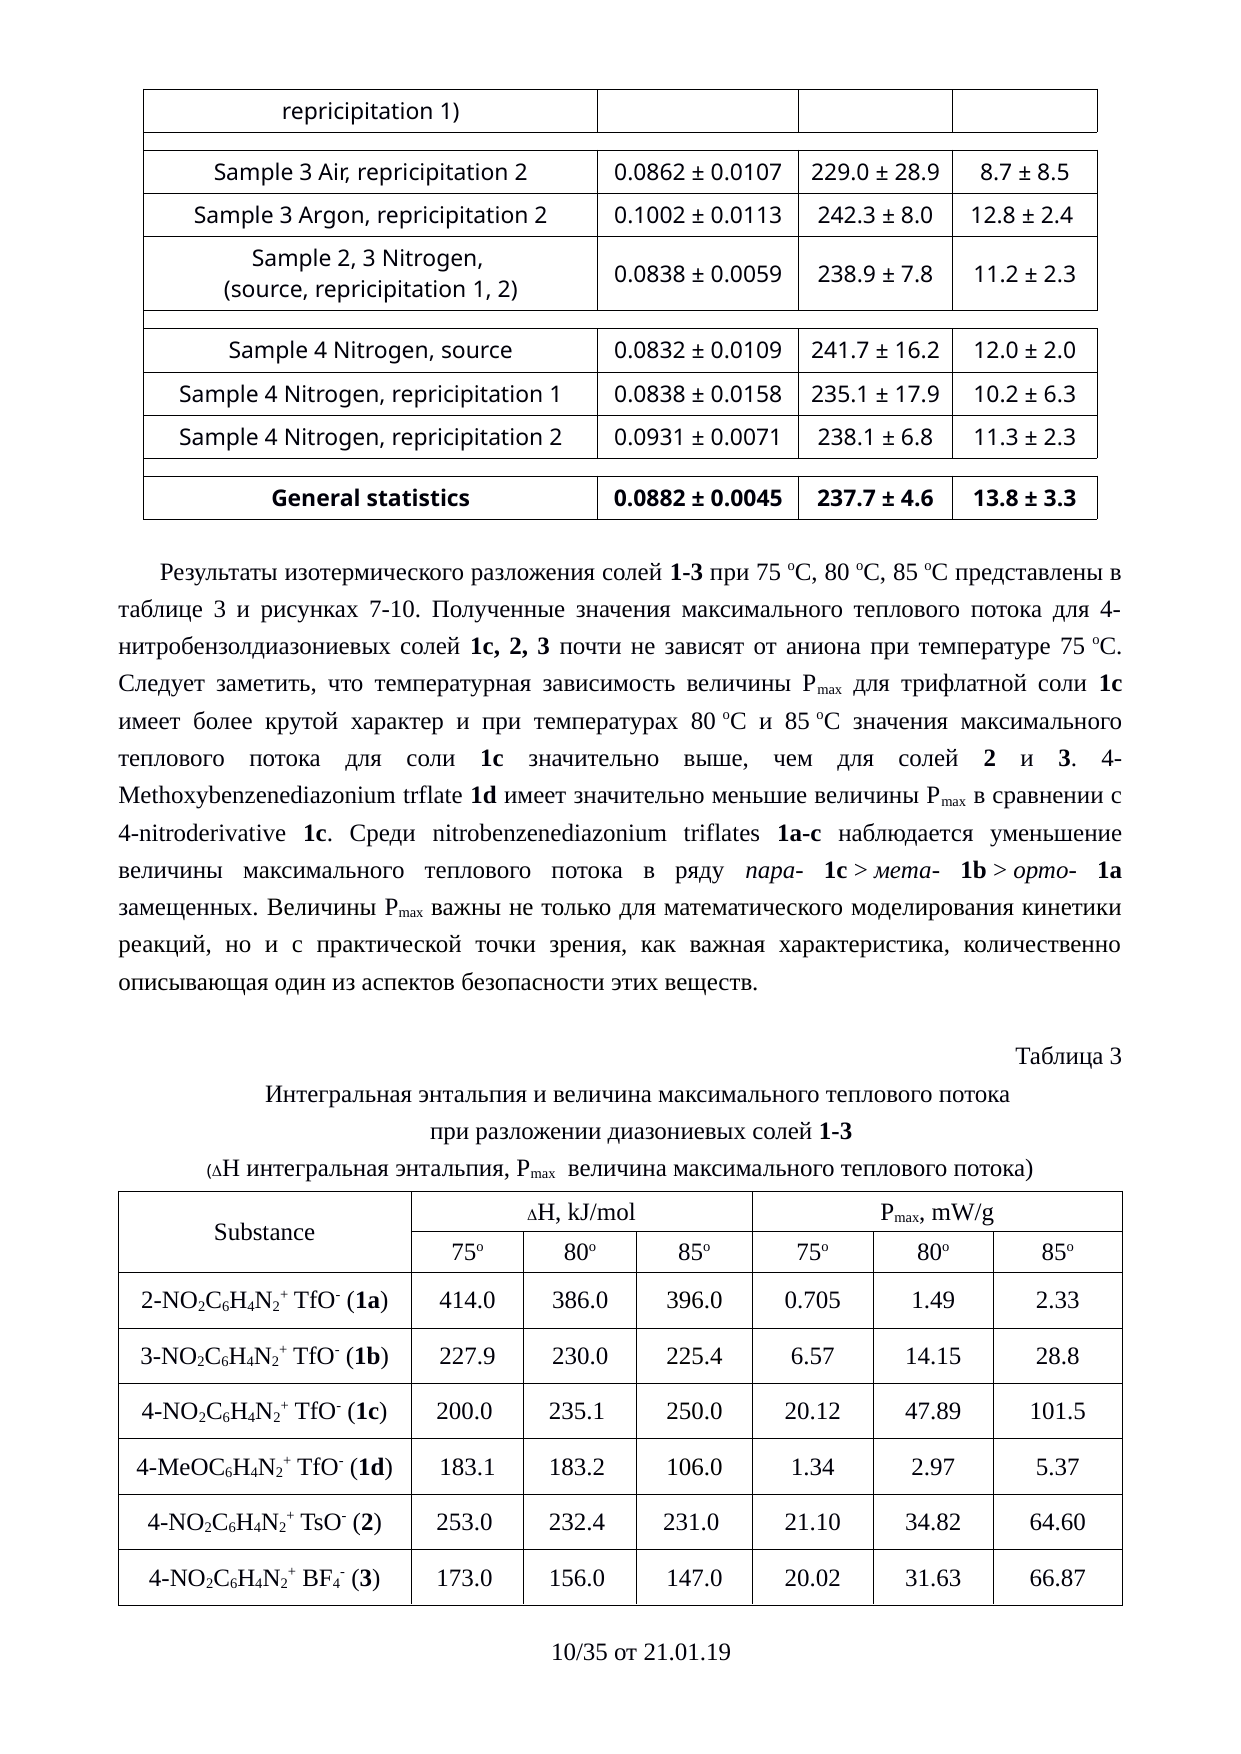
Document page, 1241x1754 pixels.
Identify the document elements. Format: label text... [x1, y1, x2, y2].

text (H интегральная энтальпия, Pmax величина максимального теплового потока) [118, 1153, 1122, 1182]
table_cell General statistics [144, 477, 597, 519]
table_cell 13.8 ± 3.3 [953, 477, 1097, 519]
table_cell [598, 133, 798, 149]
table_cell 1.49 [874, 1273, 993, 1327]
table_cell 230.0 [524, 1329, 636, 1383]
table_cell 238.1 ± 6.8 [799, 416, 952, 458]
table_cell 21.10 [753, 1495, 873, 1549]
table_cell [144, 133, 598, 149]
table_cell 232.4 [524, 1495, 636, 1549]
table_cell Sample 4 Nitrogen, source [144, 329, 597, 371]
text Таблица 3 [118, 1041, 1122, 1070]
table_header H, kJ/mol [412, 1192, 752, 1231]
table_cell 3-NO2С6H4N2+ TfO- (1b) [119, 1329, 411, 1383]
table_header Pmax, mW/g [753, 1192, 1122, 1231]
table_cell 200.0 [412, 1384, 523, 1438]
table_cell 6.57 [753, 1329, 873, 1383]
table_cell [144, 459, 598, 476]
table_cell 106.0 [637, 1439, 752, 1494]
table_cell [952, 459, 1097, 476]
table_cell Sample 4 Nitrogen, repricipitation 1 [144, 373, 597, 414]
table_cell 80o [524, 1232, 636, 1272]
table_cell repricipitation 1) [144, 90, 597, 132]
table_cell 0.0862 ± 0.0107 [598, 151, 798, 193]
table_cell 241.7 ± 16.2 [799, 329, 952, 371]
table_cell [598, 90, 798, 132]
table_cell Sample 2, 3 Nitrogen, (source, repricipitation 1, 2) [144, 237, 597, 310]
table_cell 20.02 [753, 1550, 873, 1604]
table_cell 66.87 [994, 1550, 1122, 1604]
table_cell 4-MeOС6H4N2+ TfO- (1d) [119, 1439, 411, 1494]
table_cell 2.33 [994, 1273, 1122, 1327]
table_cell 2-NO2С6H4N2+ TfO- (1a) [119, 1273, 411, 1327]
table_cell 64.60 [994, 1495, 1122, 1549]
table_cell 147.0 [637, 1550, 752, 1604]
table_cell 396.0 [637, 1273, 752, 1327]
table_cell 75o [412, 1232, 523, 1272]
table_cell 235.1 ± 17.9 [799, 373, 952, 414]
table_cell 85o [637, 1232, 752, 1272]
table_cell 11.2 ± 2.3 [953, 237, 1097, 310]
table_cell 4-NO2С6H4N2+ TsO- (2) [119, 1495, 411, 1549]
table_cell 8.7 ± 8.5 [953, 151, 1097, 193]
table_cell 4-NO2С6H4N2+ TfO- (1c) [119, 1384, 411, 1438]
table_cell 183.2 [524, 1439, 636, 1494]
table_cell 28.8 [994, 1329, 1122, 1383]
table_cell 31.63 [874, 1550, 993, 1604]
table_cell [799, 90, 952, 132]
text при разложении диазониевых солей 1-3 [118, 1116, 1122, 1145]
table_cell 2.97 [874, 1439, 993, 1494]
table_cell 1.34 [753, 1439, 873, 1494]
table_cell 173.0 [412, 1550, 523, 1604]
table_cell Sample 4 Nitrogen, repricipitation 2 [144, 416, 597, 458]
table_cell 237.7 ± 4.6 [799, 477, 952, 519]
table_cell 85o [994, 1232, 1122, 1272]
table_cell [144, 311, 598, 328]
table_cell 4-NO2С6H4N2+ BF4- (3) [119, 1550, 411, 1604]
table_cell 14.15 [874, 1329, 993, 1383]
table_cell 242.3 ± 8.0 [799, 194, 952, 236]
table_cell 47.89 [874, 1384, 993, 1438]
table_cell 414.0 [412, 1273, 523, 1327]
table_cell 250.0 [637, 1384, 752, 1438]
table_cell [598, 311, 798, 328]
table_cell Sample 3 Air, repricipitation 2 [144, 151, 597, 193]
table_cell 225.4 [637, 1329, 752, 1383]
table_cell 0.1002 ± 0.0113 [598, 194, 798, 236]
table_cell 101.5 [994, 1384, 1122, 1438]
table_cell Sample 3 Argon, repricipitation 2 [144, 194, 597, 236]
table_cell 5.37 [994, 1439, 1122, 1494]
table_cell [798, 133, 952, 149]
text Результаты изотермического разложения солей 1-3 при 75 оС, 80 оС, 85 оС представлены в таблице 3 и рисунках 7-10. Полученные значения максимального теплового потока для 4-нитробензолдиазониевых солей 1c, 2, 3 почти не зависят от аниона при температуре 75 оС. Следует заметить, что температурная зависимость величины Pmax для трифлатной соли 1c имеет более крутой характер и при температурах 80 оС и 85 оС значения максимального теплового потока для соли 1c значительно выше, чем для солей 2 и 3. 4-Methoxybenzenediazonium trflate 1d имеет значительно меньшие величины Pmax в сравнении с 4-nitroderivative 1c. Среди nitrobenzenediazonium triflates 1a-c наблюдается уменьшение величины максимального теплового потока в ряду пара- 1c > мета- 1b > орто- 1a замещенных. Величины Pmax важны не только для математического моделирования кинетики реакций, но и с практической точки зрения, как важная характеристика, количественно описывающая один из аспектов безопасности этих веществ. [118, 557, 1122, 996]
table_header Substance [119, 1192, 411, 1272]
table_cell [953, 90, 1097, 132]
table_cell 12.0 ± 2.0 [953, 329, 1097, 371]
table_cell 20.12 [753, 1384, 873, 1438]
table_cell 0.0838 ± 0.0059 [598, 237, 798, 310]
table_cell 10.2 ± 6.3 [953, 373, 1097, 414]
table_cell 386.0 [524, 1273, 636, 1327]
table_cell [798, 459, 952, 476]
table_cell 12.8 ± 2.4 [953, 194, 1097, 236]
table_cell 80o [874, 1232, 993, 1272]
table_cell 75o [753, 1232, 873, 1272]
table_cell 235.1 [524, 1384, 636, 1438]
table_cell 11.3 ± 2.3 [953, 416, 1097, 458]
table_cell [952, 133, 1097, 149]
table_cell 34.82 [874, 1495, 993, 1549]
table_cell 231.0 [637, 1495, 752, 1549]
table_cell 183.1 [412, 1439, 523, 1494]
table_cell 0.705 [753, 1273, 873, 1327]
table_cell 0.0882 ± 0.0045 [598, 477, 798, 519]
table_cell [798, 311, 952, 328]
table_cell 0.0832 ± 0.0109 [598, 329, 798, 371]
text Интегральная энтальпия и величина максимального теплового потока [118, 1079, 1122, 1107]
table_cell 0.0838 ± 0.0158 [598, 373, 798, 414]
table_cell [598, 459, 798, 476]
table_cell 238.9 ± 7.8 [799, 237, 952, 310]
table_cell [952, 311, 1097, 328]
table_cell 0.0931 ± 0.0071 [598, 416, 798, 458]
table_cell 229.0 ± 28.9 [799, 151, 952, 193]
table_cell 253.0 [412, 1495, 523, 1549]
table_cell 156.0 [524, 1550, 636, 1604]
table_cell 227.9 [412, 1329, 523, 1383]
